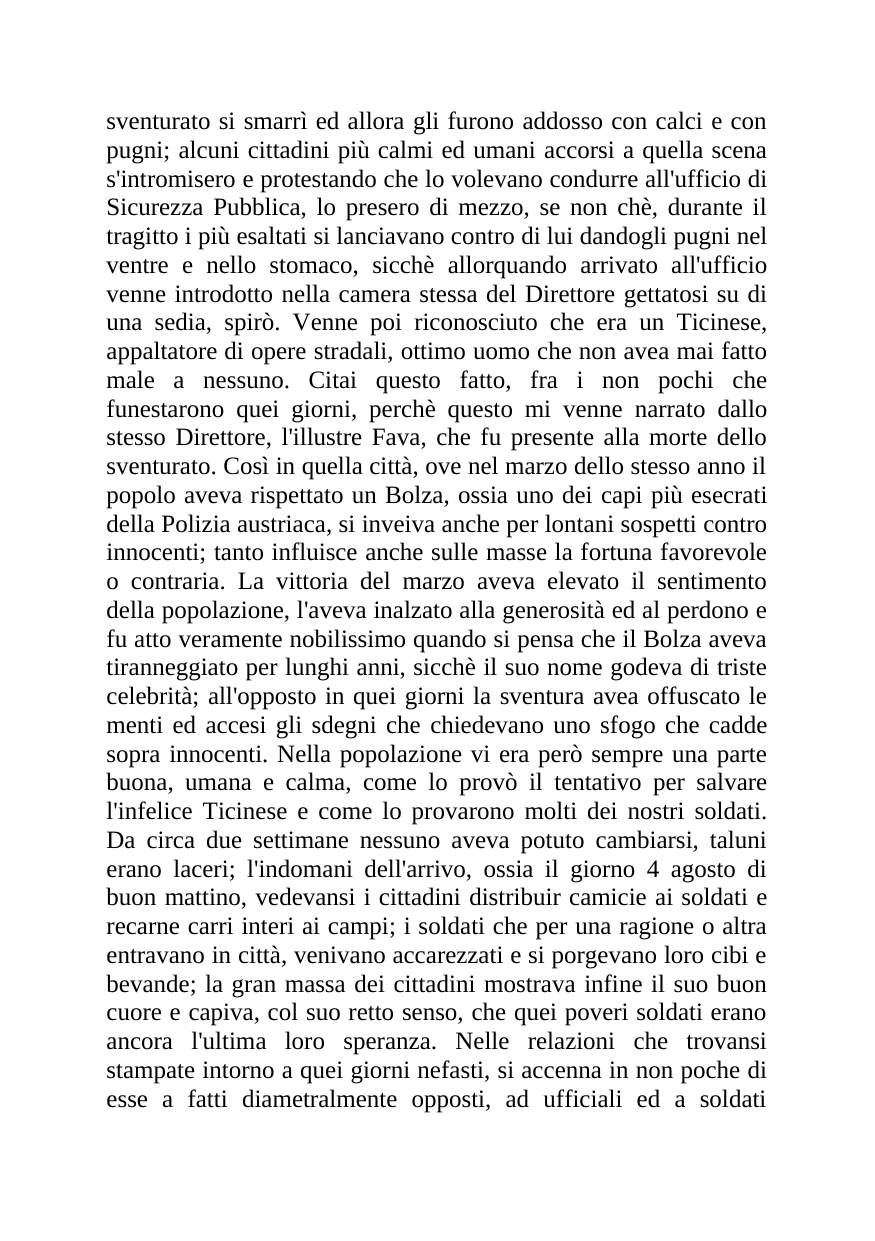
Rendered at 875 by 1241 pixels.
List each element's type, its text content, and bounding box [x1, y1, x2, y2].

text sventurato si smarrì ed allora gli furono addosso con calci e con pugni; alcuni cittadini più calmi ed umani accorsi a quella scena s'intromisero e protestando che lo volevano condurre all'ufficio di Sicurezza Pubblica, lo presero di mezzo, se non chè, durante il tragitto i più esaltati si lanciavano contro di lui dandogli pugni nel ventre e nello stomaco, sicchè allorquando arrivato all'ufficio venne introdotto nella camera stessa del Direttore gettatosi su di una sedia, spirò. Venne poi riconosciuto che era un Ticinese, appaltatore di opere stradali, ottimo uomo che non avea mai fatto male a nessuno. Citai questo fatto, fra i non pochi che funestarono quei giorni, perchè questo mi venne narrato dallo stesso Direttore, l'illustre Fava, che fu presente alla morte dello sventurato. Così in quella città, ove nel marzo dello stesso anno il popolo aveva rispettato un Bolza, ossia uno dei capi più esecrati della Polizia austriaca, si inveiva anche per lontani sospetti contro innocenti; tanto influisce anche sulle masse la fortuna favorevole o contraria. La vittoria del marzo aveva elevato il sentimento della popolazione, l'aveva inalzato alla generosità ed al perdono e fu atto veramente nobilissimo quando si pensa che il Bolza aveva tiranneggiato per lunghi anni, sicchè il suo nome godeva di triste celebrità; all'opposto in quei giorni la sventura avea offuscato le menti ed accesi gli sdegni che chiedevano uno sfogo che cadde sopra innocenti. Nella popolazione vi era però sempre una parte buona, umana e calma, come lo provò il tentativo per salvare l'infelice Ticinese e come lo provarono molti dei nostri soldati. Da circa due settimane nessuno aveva potuto cambiarsi, taluni erano laceri; l'indomani dell'arrivo, ossia il giorno 4 agosto di buon mattino, vedevansi i cittadini distribuir camicie ai soldati e recarne carri interi ai campi; i soldati che per una ragione o altra entravano in città, venivano accarezzati e si porgevano loro cibi e bevande; la gran massa dei cittadini mostrava infine il suo buon cuore e capiva, col suo retto senso, che quei poveri soldati erano ancora l'ultima loro speranza. Nelle relazioni che trovansi stampate intorno a quei giorni nefasti, si accenna in non poche di esse a fatti diametralmente opposti, ad ufficiali ed a soldati [106, 106, 768, 1112]
